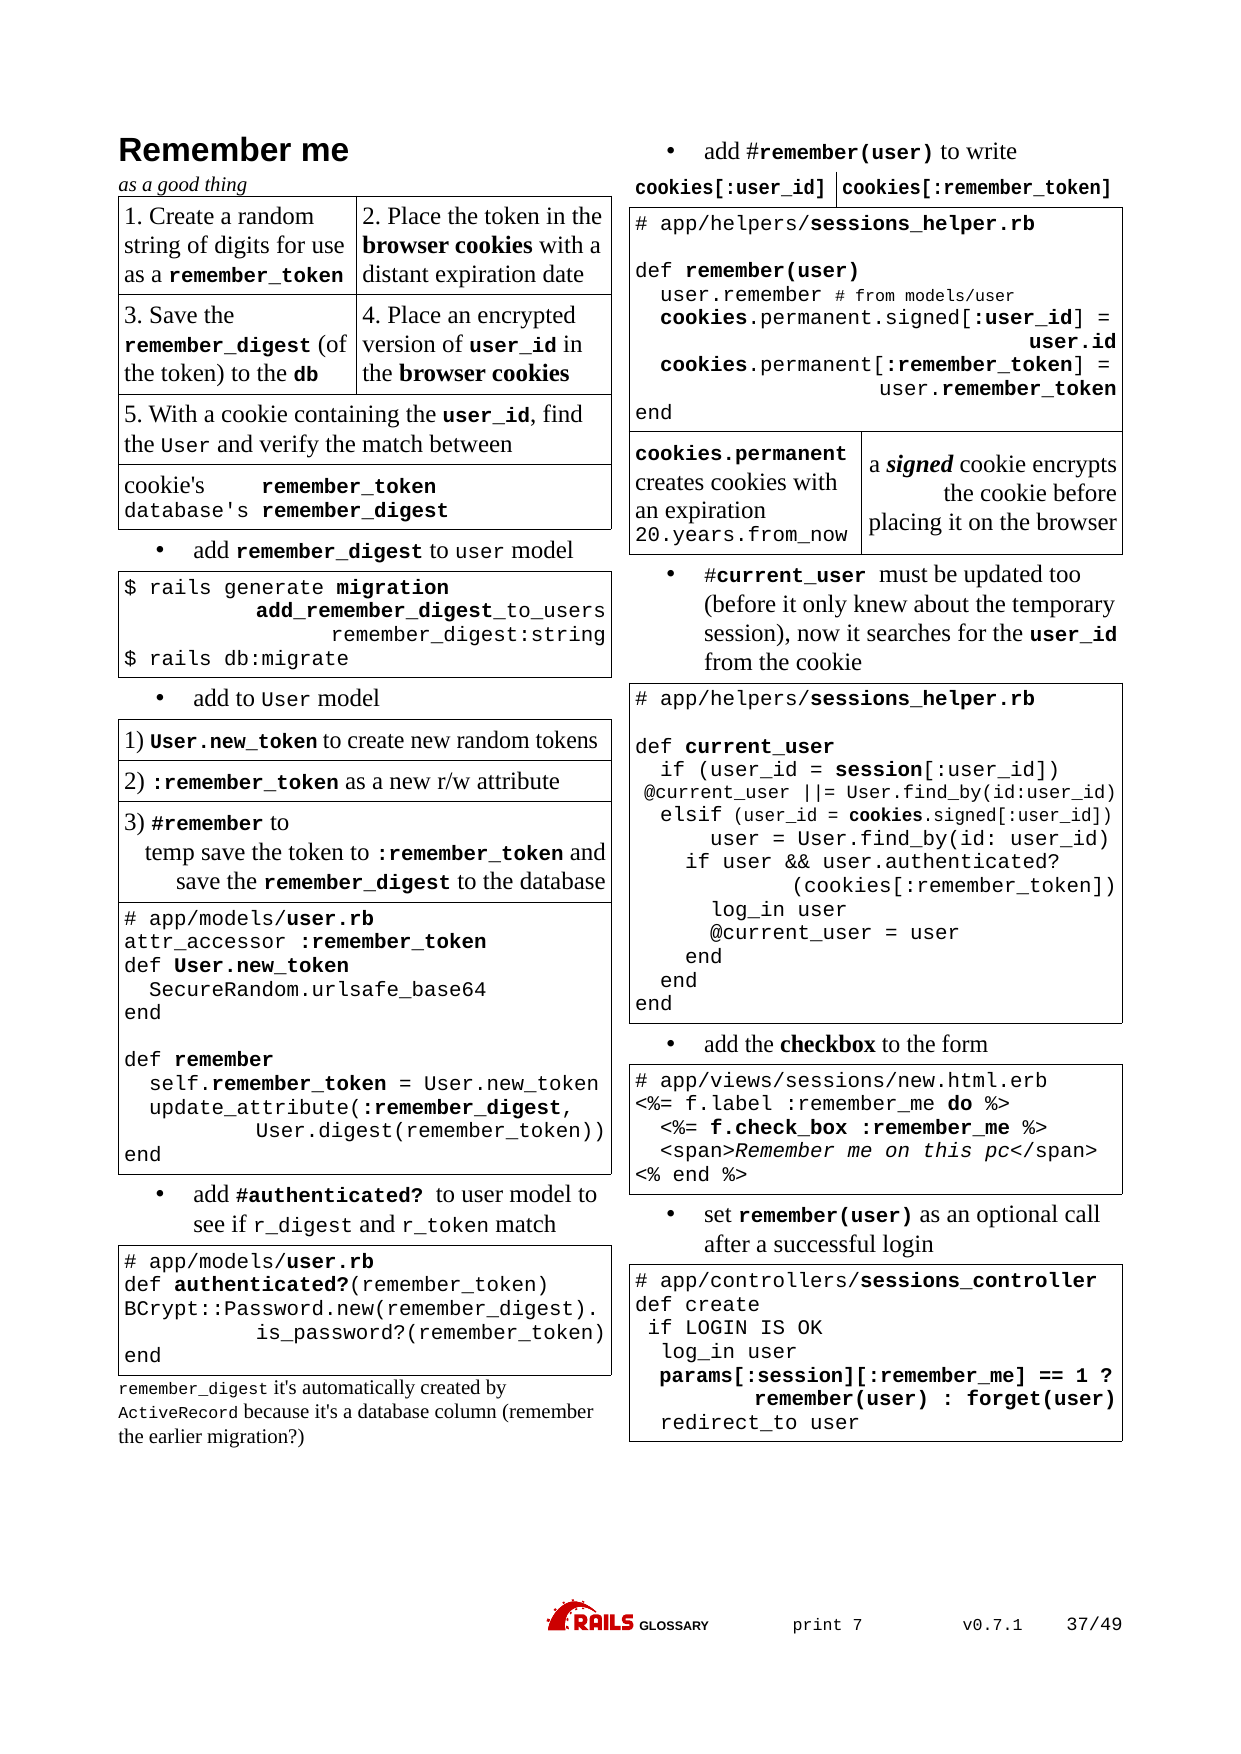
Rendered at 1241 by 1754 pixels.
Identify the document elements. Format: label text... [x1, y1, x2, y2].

table_cell 5. With a cookie containing the user_id, find the User and verify the match between [119, 395, 611, 464]
list #current_user must be updated too (before it only knew about the temporary session), now it searches for the user_id from the cookie [666, 559, 1122, 676]
table_header 1. Create a random string of digits for use as a remember_token [119, 197, 356, 294]
text as a good thing [118, 171, 611, 196]
list add the checkbox to the form [666, 1029, 1122, 1057]
table_header cookies.permanent creates cookies with an expiration 20.years.from_now [630, 432, 861, 553]
list add remember_digest to user model [156, 535, 611, 565]
table_header # app/views/sessions/new.html.erb <%= f.label :remember_me do %> <%= f.check_box :remember_me %> <span>Remember me on this pc</span> <% end %> [630, 1065, 1122, 1193]
table_cell 2) :remember_token as a new r/w attribute [119, 761, 611, 801]
table_header 2. Place the token in the browser cookies with a distant expiration date [357, 197, 611, 294]
text remember_digest it's automatically created by ActiveRecord because it's a database column (remember the earlier migration?) [118, 1376, 611, 1448]
subtitle Remember me [118, 130, 611, 168]
table_header # app/helpers/sessions_helper.rb def remember(user) user.remember # from models/user cookies.permanent.signed[:user_id] = user.id cookies.permanent[:remember_token] = user.remember_token end [630, 208, 1122, 431]
table_header 1) User.new_token to create new random tokens [119, 720, 611, 760]
table_cell 3. Save the remember_digest (of the token) to the db [119, 295, 356, 394]
table_header # app/controllers/sessions_controller def create if LOGIN IS OK log_in user params[:session][:remember_me] == 1 ? remember(user) : forget(user) redirect_to user [630, 1265, 1122, 1441]
table_cell 3) #remember to temp save the token to :remember_token and save the remember_digest to the database [119, 802, 611, 902]
table_header # app/helpers/sessions_helper.rb def current_user if (user_id = session[:user_id]) @current_user ||= User.find_by(id:user_id) elsif (user_id = cookies.signed[:user_id]) user = User.find_by(id: user_id) if user && user.authenticated? (cookies[:remember_token]) log_in user @current_user = user end end end [630, 684, 1122, 1023]
table_header cookies[:user_id] [629, 172, 836, 207]
list set remember(user) as an optional call after a successful login [666, 1199, 1122, 1258]
table_cell cookie's remember_token database's remember_digest [119, 465, 611, 529]
list add #remember(user) to write [666, 136, 1122, 165]
table_header $ rails generate migration add_remember_digest_to_users remember_digest:string $ rails db:migrate [119, 572, 611, 677]
list add to User model [156, 683, 611, 713]
table_header cookies[:remember_token] [837, 172, 1122, 207]
table_header # app/models/user.rb def authenticated?(remember_token) BCrypt::Password.new(remember_digest). is_password?(remember_token) end [119, 1246, 611, 1375]
table_header a signed cookie encrypts the cookie before placing it on the browser [862, 432, 1122, 553]
table_header # app/models/user.rb attr_accessor :remember_token def User.new_token SecureRandom.urlsafe_base64 end def remember self.remember_token = User.new_token update_attribute(:remember_digest, User.digest(remember_token)) end [119, 903, 611, 1173]
table_cell 4. Place an encrypted version of user_id in the browser cookies [357, 295, 611, 394]
list add #authenticated? to user model to see if r_digest and r_token match [156, 1179, 611, 1239]
